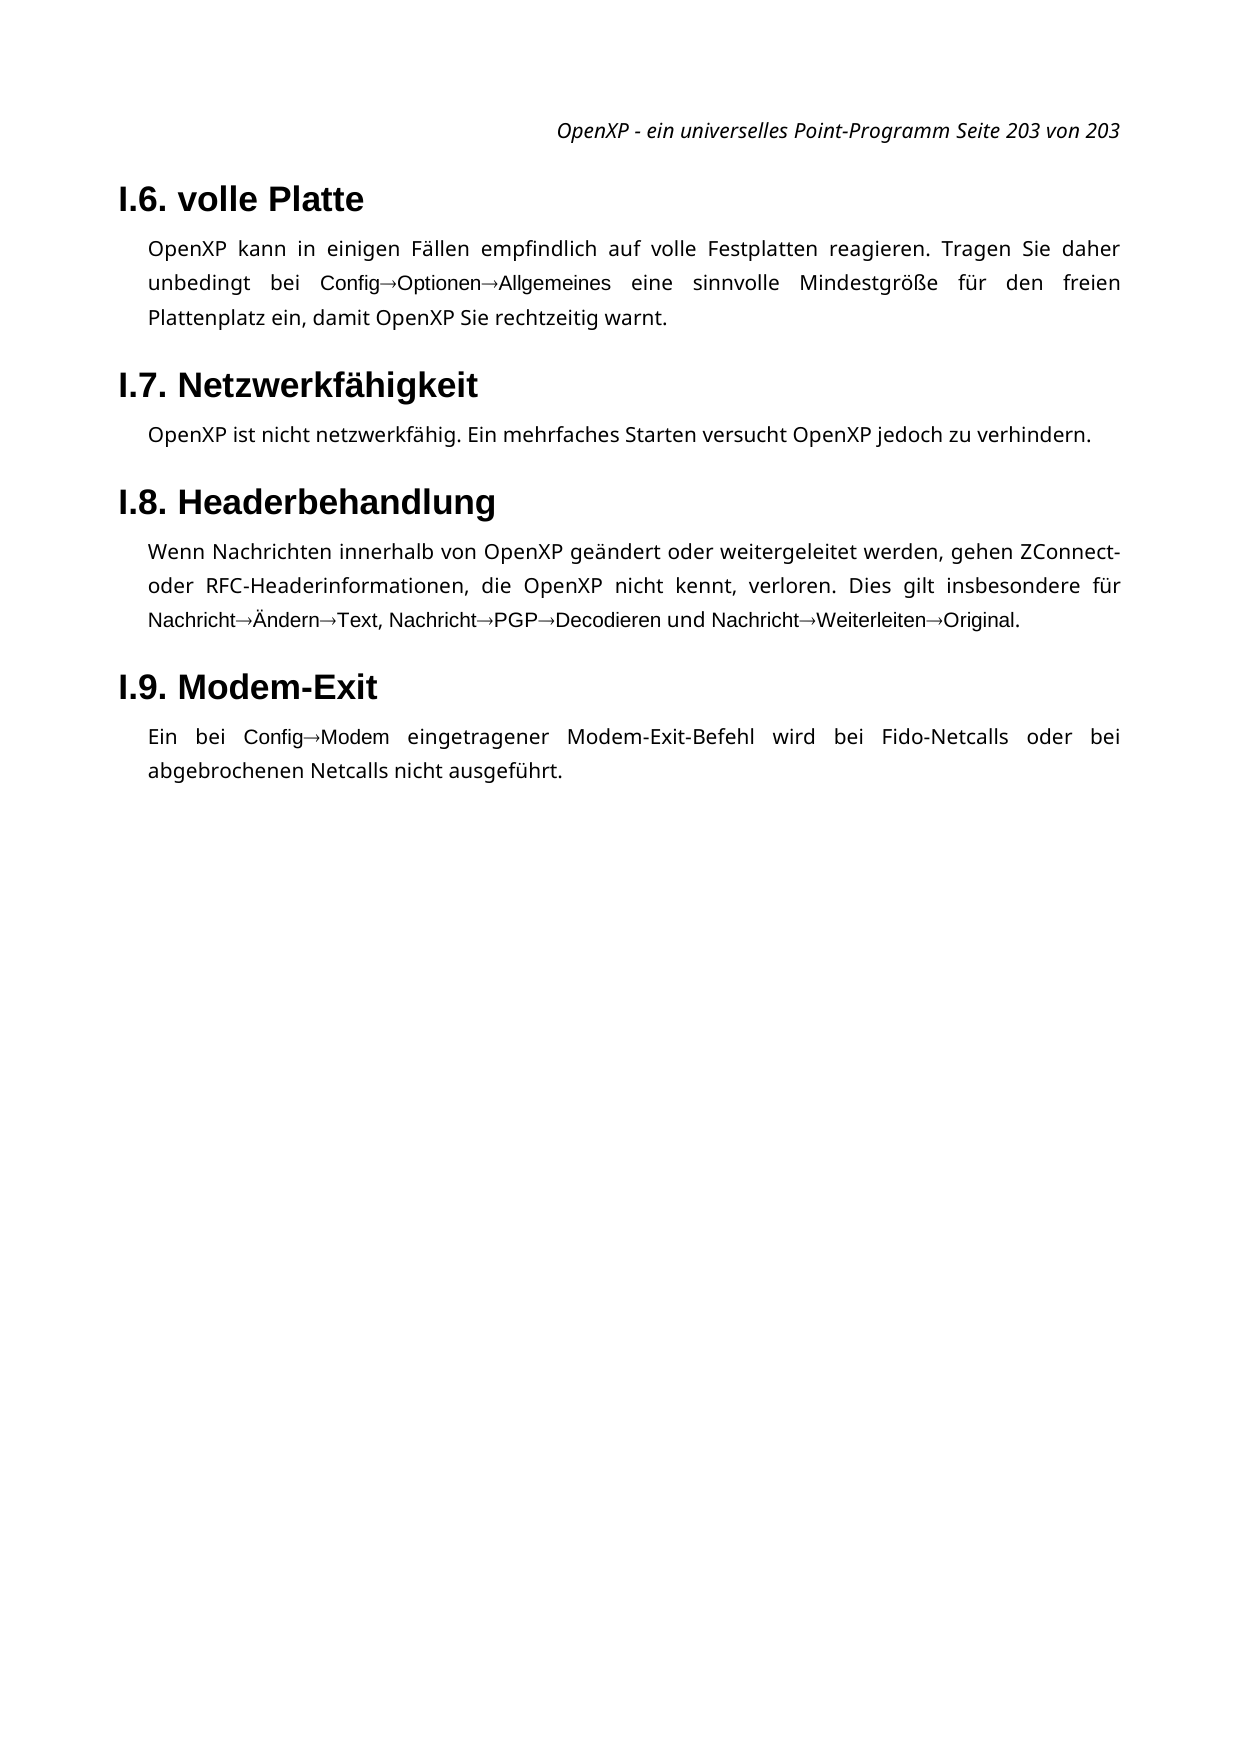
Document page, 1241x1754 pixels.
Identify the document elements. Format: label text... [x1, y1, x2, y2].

text OpenXP ist nicht netzwerkfähig. Ein mehrfaches Starten versucht OpenXP jedoch zu verhindern. [148, 419, 1122, 448]
subtitle I.6. volle Platte [118, 173, 1122, 219]
subtitle I.7. Netzwerkfähigkeit [118, 358, 1122, 405]
subtitle I.8. Headerbehandlung [118, 475, 1122, 522]
text Wenn Nachrichten innerhalb von OpenXP geändert oder weitergeleitet werden, gehen ZConnect- oder RFC-Headerinformationen, die OpenXP nicht kennt, verloren. Dies gilt insbesondere für Nachricht®Ändern®Text, Nachricht®PGP®Decodieren und Nachricht®Weiterleiten®Original. [148, 537, 1122, 633]
subtitle I.9. Modem-Exit [118, 661, 1122, 707]
text OpenXP kann in einigen Fällen empfindlich auf volle Festplatten reagieren. Tragen Sie daher unbedingt bei Config®Optionen®Allgemeines eine sinnvolle Mindestgröße für den freien Plattenplatz ein, damit OpenXP Sie rechtzeitig warnt. [148, 234, 1122, 331]
text Ein bei Config®Modem eingetragener Modem-Exit-Befehl wird bei Fido-Netcalls oder bei abgebrochenen Netcalls nicht ausgeführt. [148, 722, 1122, 785]
